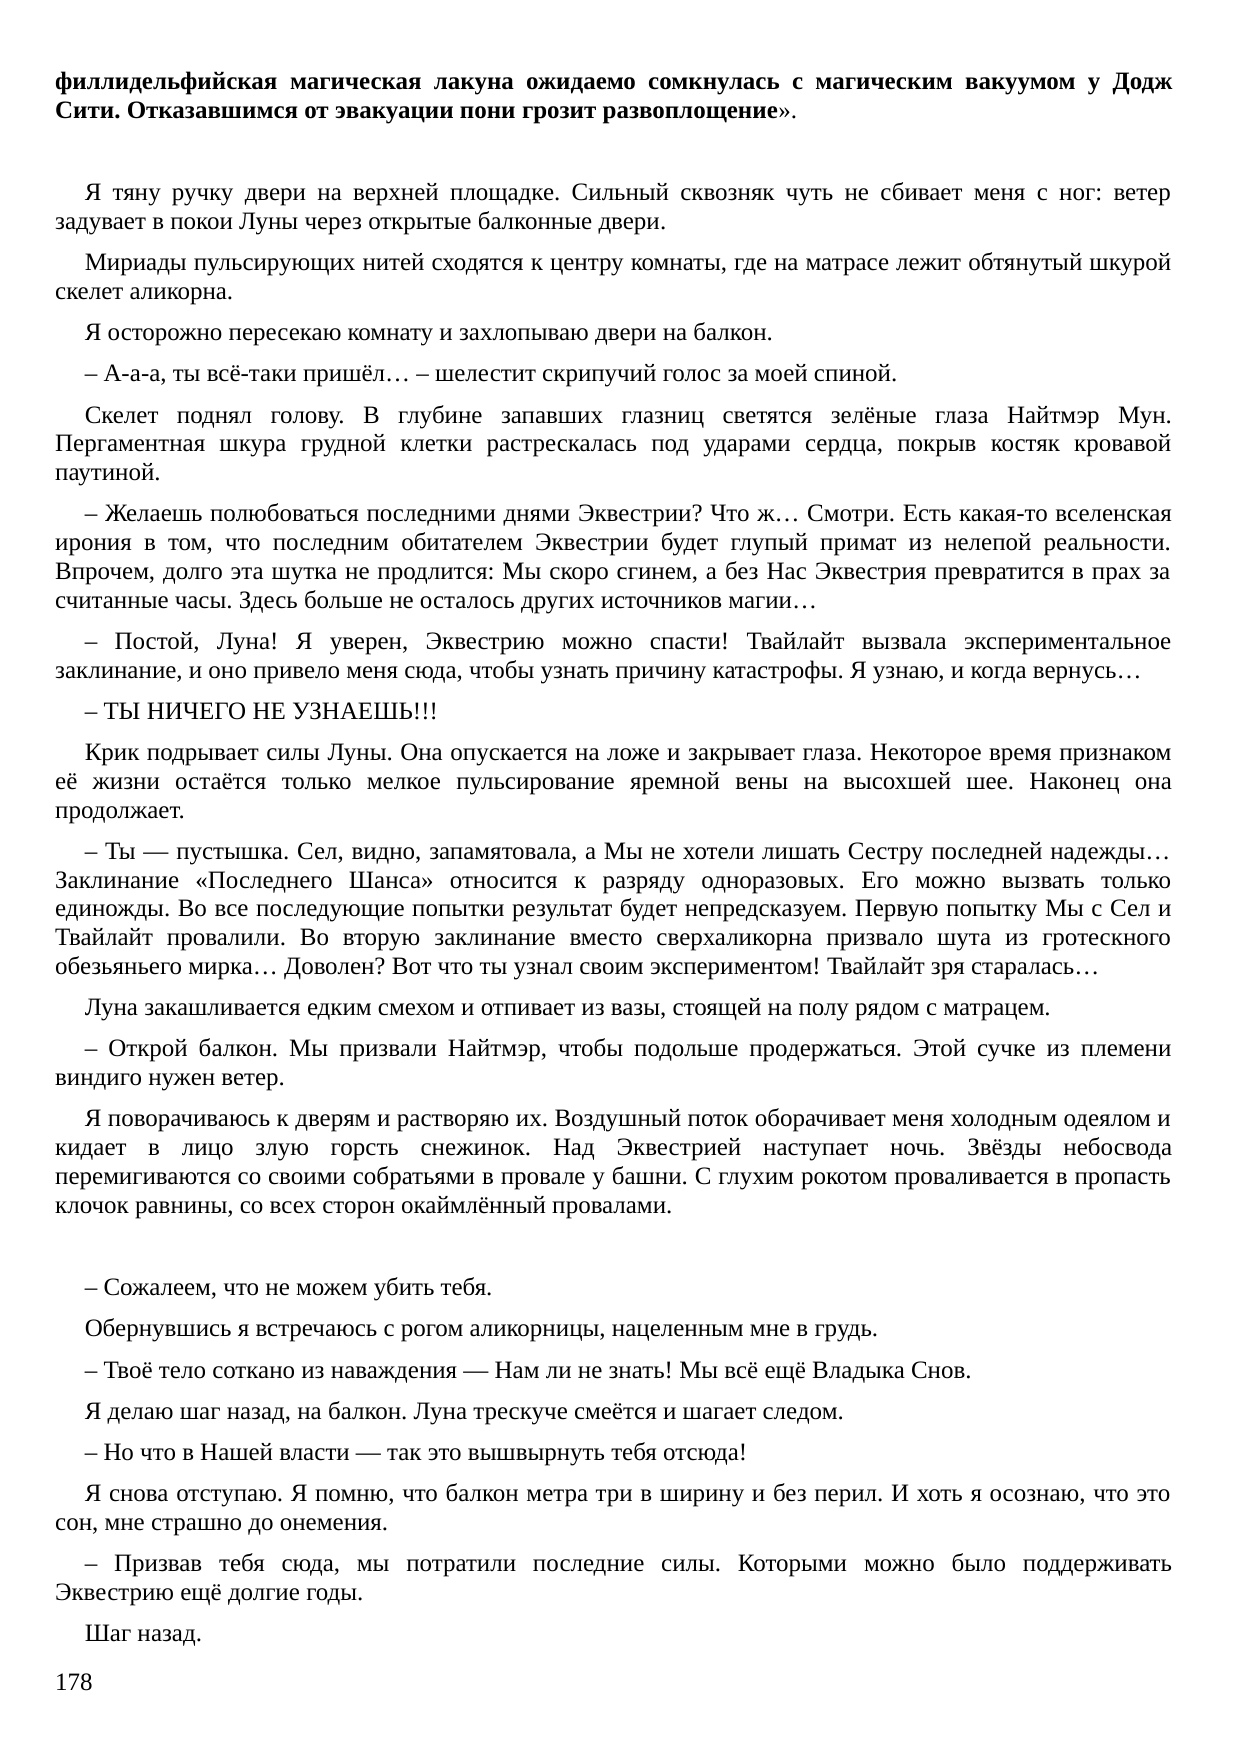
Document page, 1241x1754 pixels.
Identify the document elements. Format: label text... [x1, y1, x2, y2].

text Обернувшись я встречаюсь с рогом аликорницы, нацеленным мне в грудь. [55, 1313, 1173, 1342]
text Мириады пульсирующих нитей сходятся к центру комнаты, где на матрасе лежит обтянутый шкурой скелет аликорна. [55, 247, 1173, 305]
text – Призвав тебя сюда, мы потратили последние силы. Которыми можно было поддерживать Эквестрию ещё долгие годы. [55, 1548, 1173, 1606]
text Я тяну ручку двери на верхней площадке. Сильный сквозняк чуть не сбивает меня с ног: ветер задувает в покои Луны через открытые балконные двери. [55, 177, 1173, 235]
text – Желаешь полюбоваться последними днями Эквестрии? Что ж… Смотри. Есть какая-то вселенская ирония в том, что последним обитателем Эквестрии будет глупый примат из нелепой реальности. Впрочем, долго эта шутка не продлится: Мы скоро сгинем, а без Нас Эквестрия превратится в прах за считанные часы. Здесь больше не осталось других источников магии… [55, 498, 1173, 613]
text Я осторожно пересекаю комнату и захлопываю двери на балкон. [55, 317, 1173, 346]
text филлидельфийская магическая лакуна ожидаемо сомкнулась с магическим вакуумом у Додж Сити. Отказавшимся от эвакуации пони грозит развоплощение». [55, 66, 1173, 123]
text – А-а-а, ты всё-таки пришёл… – шелестит скрипучий голос за моей спиной. [55, 358, 1173, 387]
text Я поворачиваюсь к дверям и растворяю их. Воздушный поток оборачивает меня холодным одеялом и кидает в лицо злую горсть снежинок. Над Эквестрией наступает ночь. Звёзды небосвода перемигиваются со своими собратьями в провале у башни. С глухим рокотом проваливается в пропасть клочок равнины, со всех сторон окаймлённый провалами. [55, 1103, 1173, 1218]
text Шаг назад. [55, 1618, 1173, 1647]
text – ТЫ НИЧЕГО НЕ УЗНАЕШЬ!!! [55, 696, 1173, 725]
text – Открой балкон. Мы призвали Найтмэр, чтобы подольше продержаться. Этой сучке из племени виндиго нужен ветер. [55, 1033, 1173, 1091]
text – Ты — пустышка. Сел, видно, запамятовала, а Мы не хотели лишать Сестру последней надежды… Заклинание «Последнего Шанса» относится к разряду одноразовых. Его можно вызвать только единожды. Во все последующие попытки результат будет непредсказуем. Первую попытку Мы с Сел и Твайлайт провалили. Во вторую заклинание вместо сверхаликорна призвало шута из гротескного обезьяньего мирка… Доволен? Вот что ты узнал своим экспериментом! Твайлайт зря старалась… [55, 836, 1173, 980]
text Я делаю шаг назад, на балкон. Луна трескуче смеётся и шагает следом. [55, 1396, 1173, 1425]
text – Сожалеем, что не можем убить тебя. [55, 1272, 1173, 1301]
text – Постой, Луна! Я уверен, Эквестрию можно спасти! Твайлайт вызвала экспериментальное заклинание, и оно привело меня сюда, чтобы узнать причину катастрофы. Я узнаю, и когда вернусь… [55, 626, 1173, 683]
text Луна закашливается едким смехом и отпивает из вазы, стоящей на полу рядом с матрацем. [55, 992, 1173, 1021]
text – Твоё тело соткано из наваждения — Нам ли не знать! Мы всё ещё Владыка Снов. [55, 1355, 1173, 1383]
text Я снова отступаю. Я помню, что балкон метра три в ширину и без перил. И хоть я осознаю, что это сон, мне страшно до онемения. [55, 1478, 1173, 1536]
text Скелет поднял голову. В глубине запавших глазниц светятся зелёные глаза Найтмэр Мун. Пергаментная шкура грудной клетки растрескалась под ударами сердца, покрыв костяк кровавой паутиной. [55, 400, 1173, 486]
text – Но что в Нашей власти — так это вышвырнуть тебя отсюда! [55, 1437, 1173, 1466]
text Крик подрывает силы Луны. Она опускается на ложе и закрывает глаза. Некоторое время признаком её жизни остаётся только мелкое пульсирование яремной вены на высохшей шее. Наконец она продолжает. [55, 737, 1173, 823]
